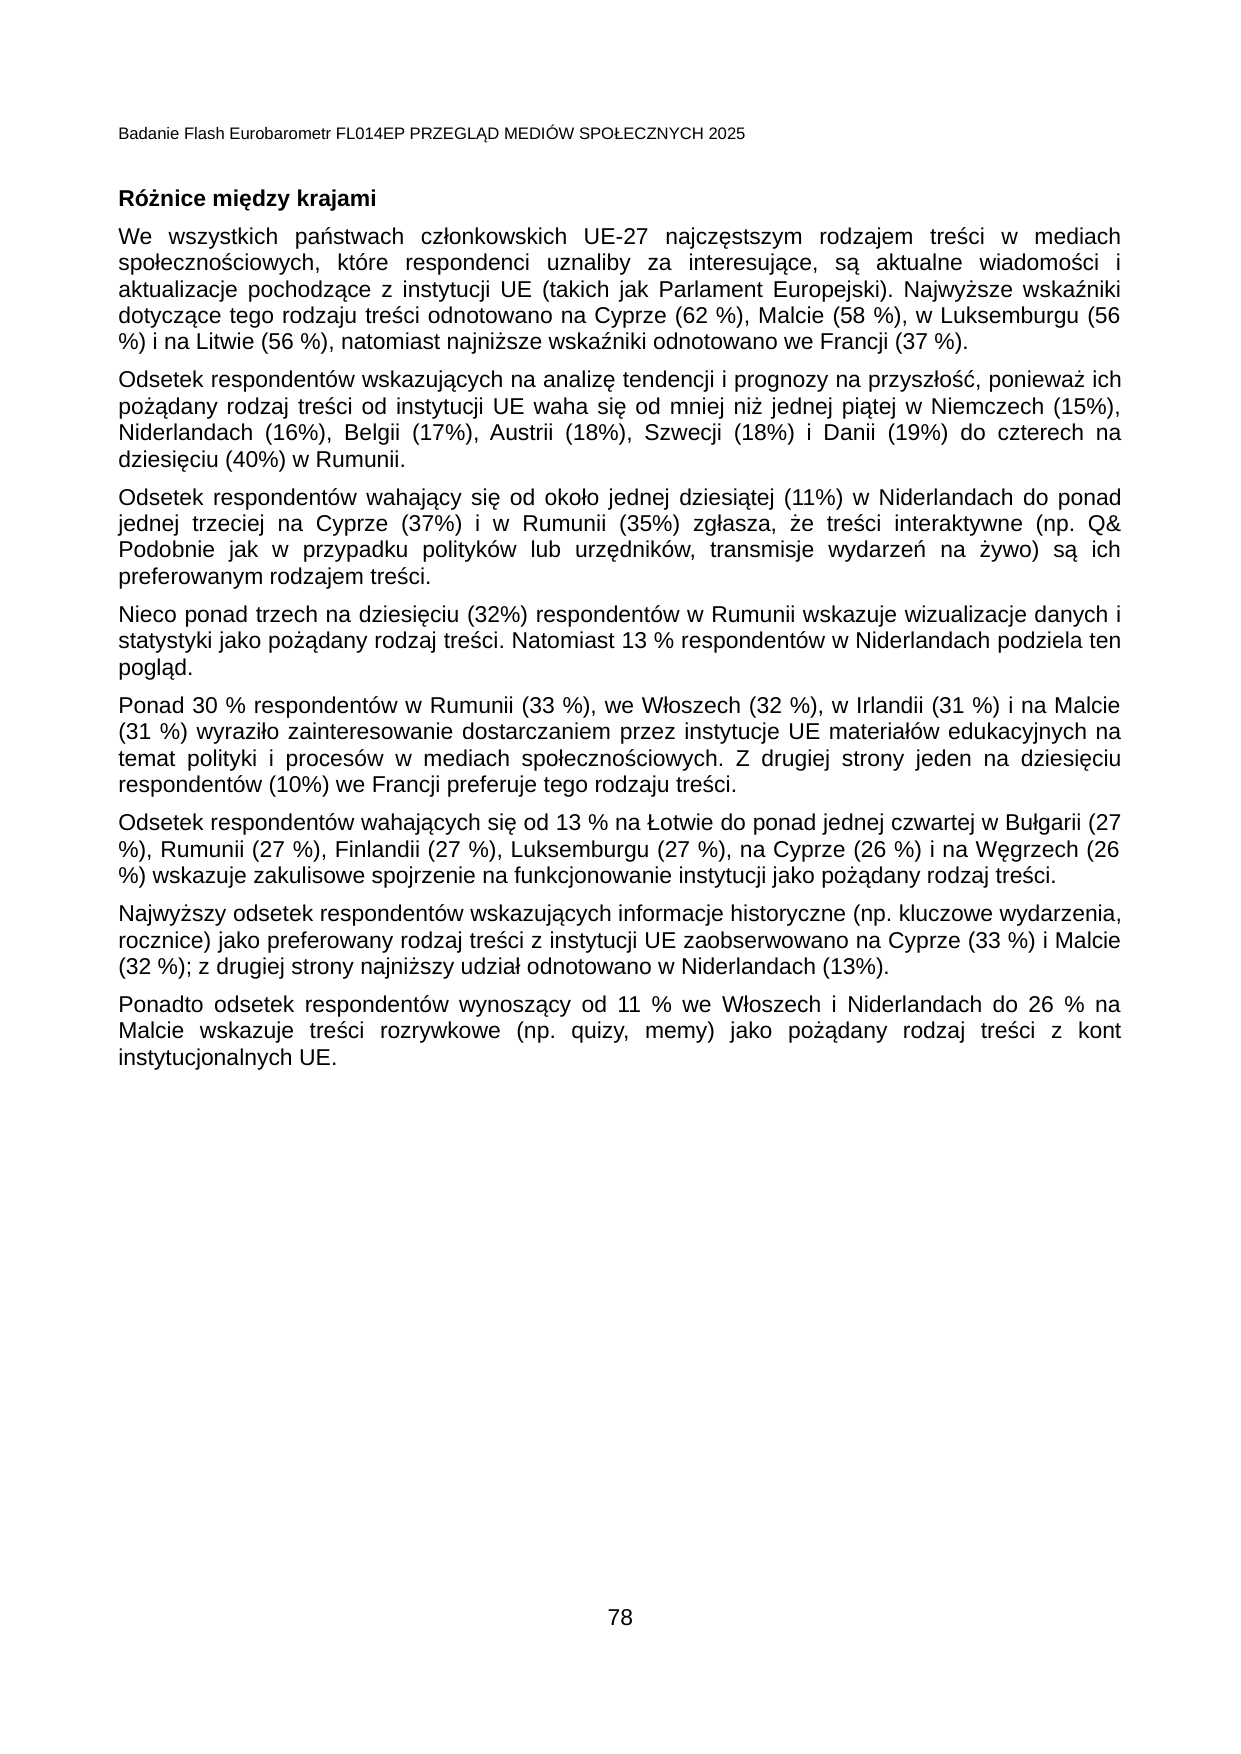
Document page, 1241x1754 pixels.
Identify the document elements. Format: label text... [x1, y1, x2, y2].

text Odsetek respondentów wahający się od około jednej dziesiątej (11%) w Niderlandach do ponad jednej trzeciej na Cyprze (37%) i w Rumunii (35%) zgłasza, że treści interaktywne (np. Q& Podobnie jak w przypadku polityków lub urzędników, transmisje wydarzeń na żywo) są ich preferowanym rodzajem treści. [118, 484, 1122, 589]
text Najwyższy odsetek respondentów wskazujących informacje historyczne (np. kluczowe wydarzenia, rocznice) jako preferowany rodzaj treści z instytucji UE zaobserwowano na Cyprze (33 %) i Malcie (32 %); z drugiej strony najniższy udział odnotowano w Niderlandach (13%). [118, 900, 1122, 979]
text Ponadto odsetek respondentów wynoszący od 11 % we Włoszech i Niderlandach do 26 % na Malcie wskazuje treści rozrywkowe (np. quizy, memy) jako pożądany rodzaj treści z kont instytucjonalnych UE. [118, 991, 1122, 1070]
text Nieco ponad trzech na dziesięciu (32%) respondentów w Rumunii wskazuje wizualizacje danych i statystyki jako pożądany rodzaj treści. Natomiast 13 % respondentów w Niderlandach podziela ten pogląd. [118, 601, 1122, 680]
text Ponad 30 % respondentów w Rumunii (33 %), we Włoszech (32 %), w Irlandii (31 %) i na Malcie (31 %) wyraziło zainteresowanie dostarczaniem przez instytucje UE materiałów edukacyjnych na temat polityki i procesów w mediach społecznościowych. Z drugiej strony jeden na dziesięciu respondentów (10%) we Francji preferuje tego rodzaju treści. [118, 692, 1122, 797]
text Odsetek respondentów wahających się od 13 % na Łotwie do ponad jednej czwartej w Bułgarii (27 %), Rumunii (27 %), Finlandii (27 %), Luksemburgu (27 %), na Cyprze (26 %) i na Węgrzech (26 %) wskazuje zakulisowe spojrzenie na funkcjonowanie instytucji jako pożądany rodzaj treści. [118, 809, 1122, 888]
text Odsetek respondentów wskazujących na analizę tendencji i prognozy na przyszłość, ponieważ ich pożądany rodzaj treści od instytucji UE waha się od mniej niż jednej piątej w Niemczech (15%), Niderlandach (16%), Belgii (17%), Austrii (18%), Szwecji (18%) i Danii (19%) do czterech na dziesięciu (40%) w Rumunii. [118, 366, 1122, 472]
text We wszystkich państwach członkowskich UE-27 najczęstszym rodzajem treści w mediach społecznościowych, które respondenci uznaliby za interesujące, są aktualne wiadomości i aktualizacje pochodzące z instytucji UE (takich jak Parlament Europejski). Najwyższe wskaźniki dotyczące tego rodzaju treści odnotowano na Cyprze (62 %), Malcie (58 %), w Luksemburgu (56 %) i na Litwie (56 %), natomiast najniższe wskaźniki odnotowano we Francji (37 %). [118, 223, 1122, 354]
text Różnice między krajami [118, 184, 1122, 211]
